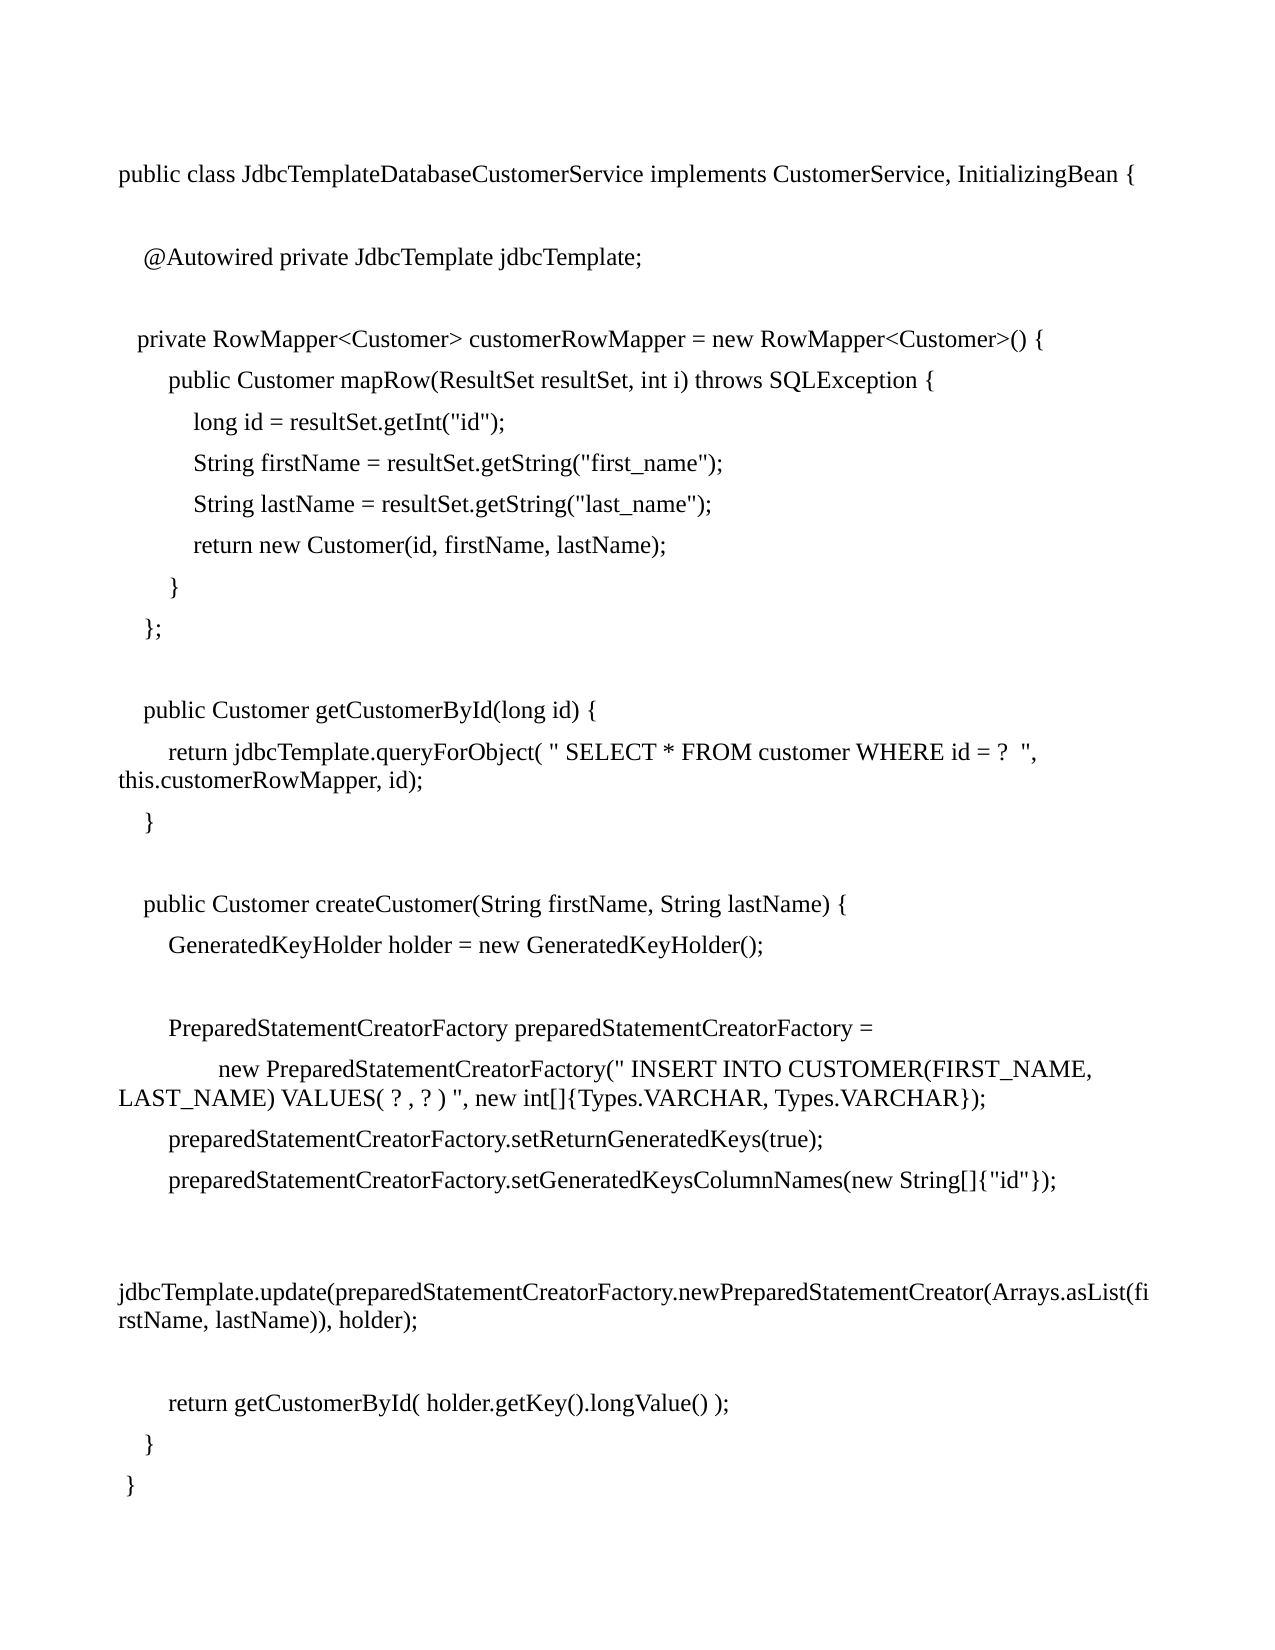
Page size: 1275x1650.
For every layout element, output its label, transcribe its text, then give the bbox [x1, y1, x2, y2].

text }; [118, 613, 1157, 642]
text } [118, 572, 1157, 601]
text return new Customer(id, firstName, lastName); [118, 531, 1157, 559]
text preparedStatementCreatorFactory.setReturnGeneratedKeys(true); [118, 1124, 1157, 1153]
text preparedStatementCreatorFactory.setGeneratedKeysColumnNames(new String[]{"id"}); [118, 1166, 1157, 1194]
text long id = resultSet.getInt("id"); [118, 407, 1157, 436]
text } [118, 1429, 1157, 1458]
text String lastName = resultSet.getString("last_name"); [118, 489, 1157, 518]
text public class JdbcTemplateDatabaseCustomerService implements CustomerService, InitializingBean { [118, 159, 1157, 188]
text public Customer getCustomerById(long id) { [118, 696, 1157, 724]
text String firstName = resultSet.getString("first_name"); [118, 448, 1157, 477]
text @Autowired private JdbcTemplate jdbcTemplate; [118, 242, 1157, 271]
text return getCustomerById( holder.getKey().longValue() ); [118, 1388, 1157, 1417]
text } [118, 1471, 1157, 1499]
text } [118, 807, 1157, 836]
text public Customer createCustomer(String firstName, String lastName) { [118, 889, 1157, 918]
text return jdbcTemplate.queryForObject( " SELECT * FROM customer WHERE id = ? ", this.customerRowMapper, id); [118, 737, 1157, 794]
text PreparedStatementCreatorFactory preparedStatementCreatorFactory = [118, 1013, 1157, 1042]
text public Customer mapRow(ResultSet resultSet, int i) throws SQLException { [118, 366, 1157, 394]
text new PreparedStatementCreatorFactory(" INSERT INTO CUSTOMER(FIRST_NAME, LAST_NAME) VALUES( ? , ? ) ", new int[]{Types.VARCHAR, Types.VARCHAR}); [118, 1054, 1157, 1112]
text jdbcTemplate.update(preparedStatementCreatorFactory.newPreparedStatementCreator(Arrays.asList(firstName, lastName)), holder); [118, 1248, 1157, 1334]
text private RowMapper<Customer> customerRowMapper = new RowMapper<Customer>() { [118, 324, 1157, 353]
text GeneratedKeyHolder holder = new GeneratedKeyHolder(); [118, 931, 1157, 959]
